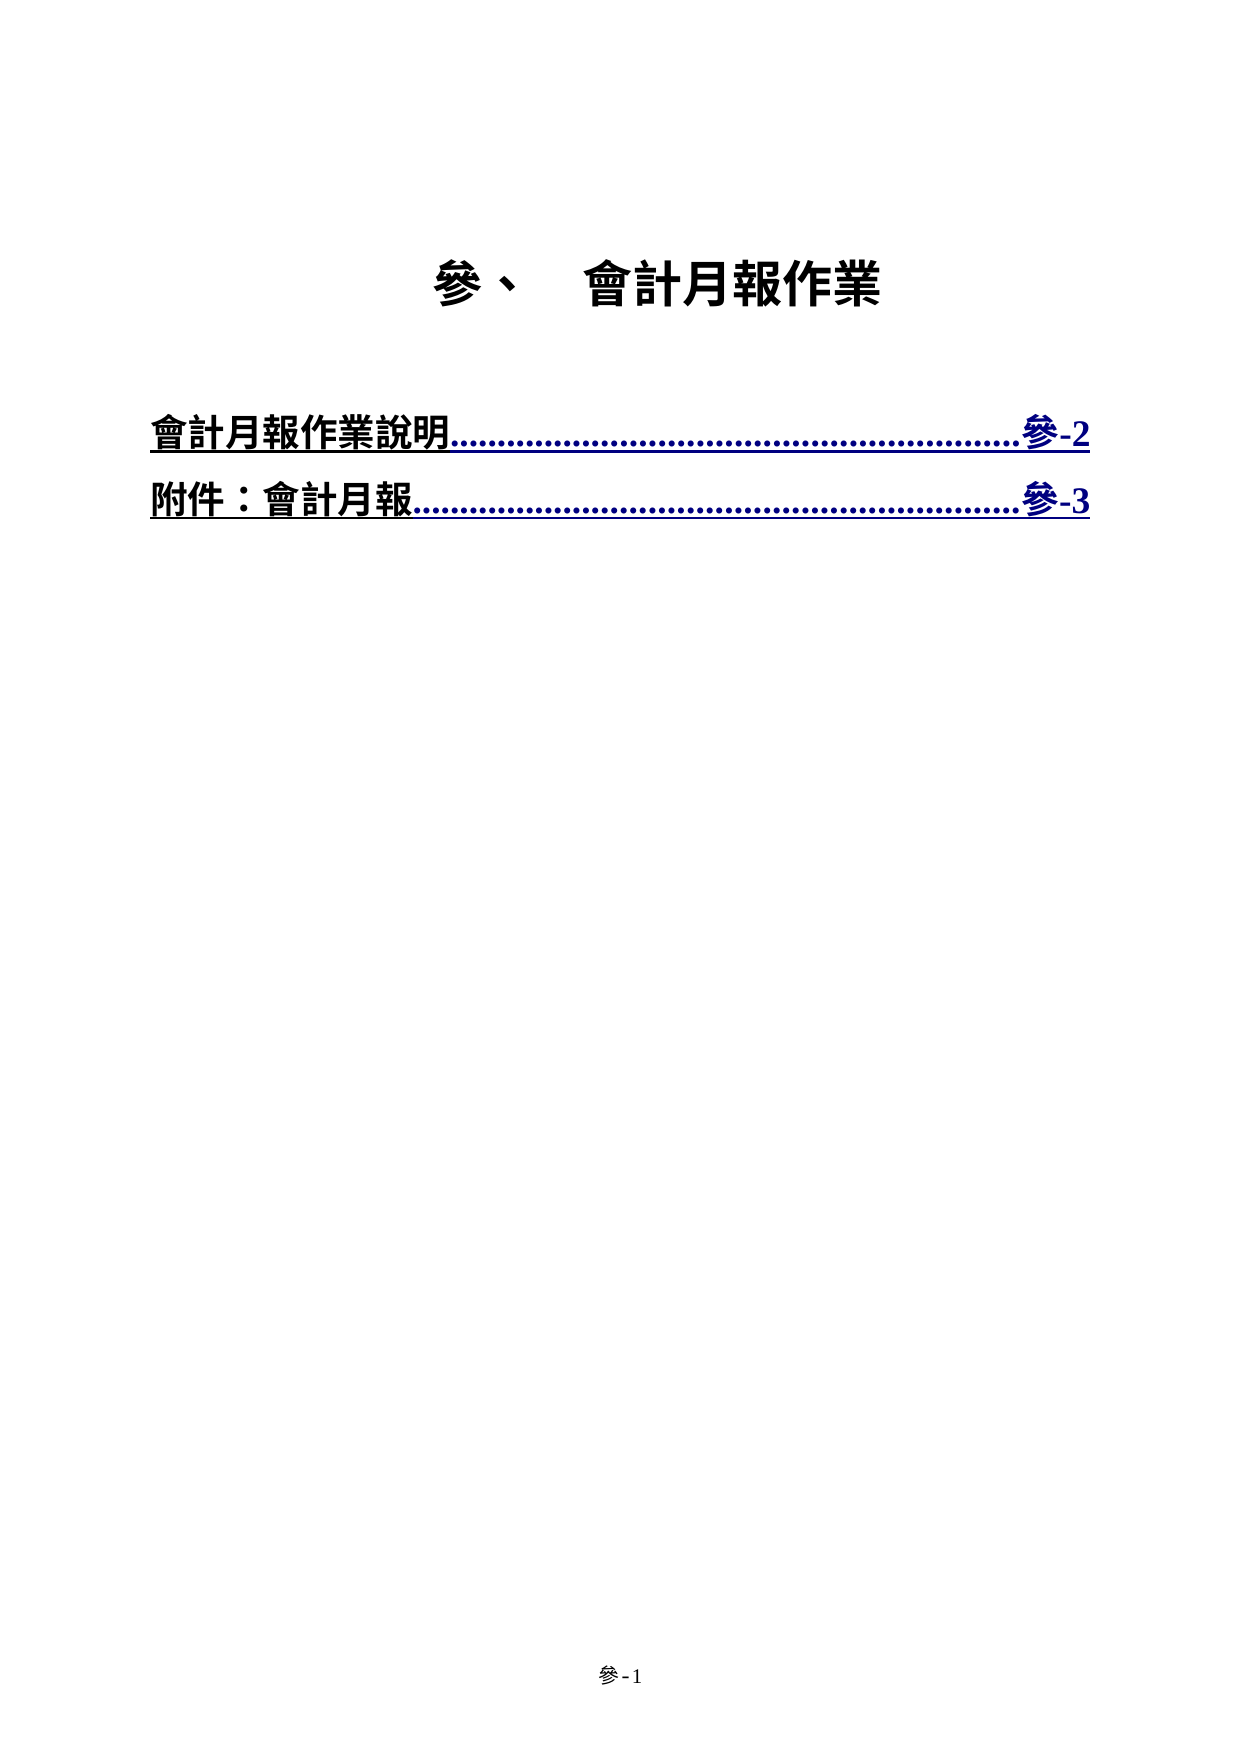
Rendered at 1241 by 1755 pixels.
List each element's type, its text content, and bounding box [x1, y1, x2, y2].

text 會計月報作業說明 參-2 [150, 389, 1090, 450]
text [150, 519, 1090, 524]
text 附件：會計月報 參-3 [150, 470, 1090, 517]
list 會計月報作業 [225, 208, 1090, 333]
